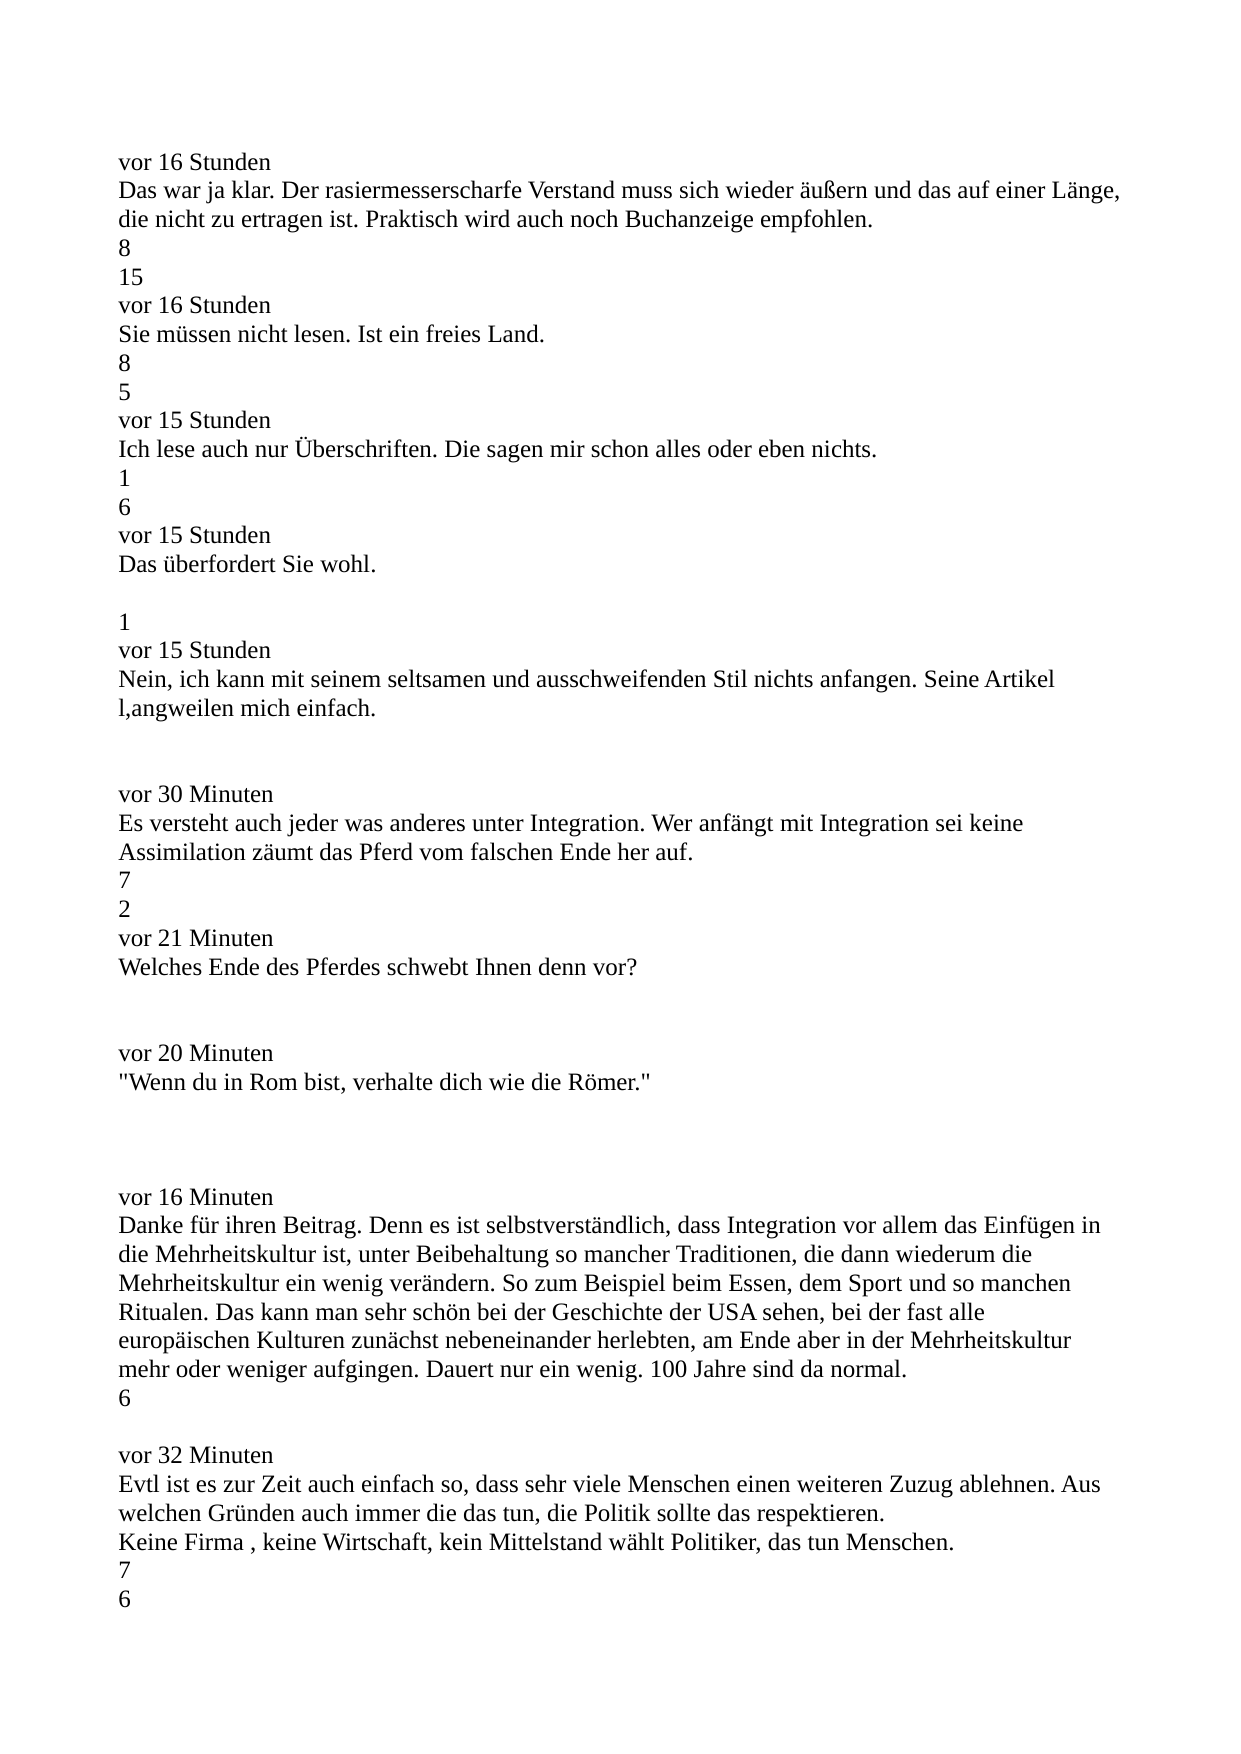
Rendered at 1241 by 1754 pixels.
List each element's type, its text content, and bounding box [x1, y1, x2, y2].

text "Wenn du in Rom bist, verhalte dich wie die Römer." [118, 1067, 1122, 1096]
text Ich lese auch nur Überschriften. Die sagen mir schon alles oder eben nichts. [118, 434, 1122, 463]
text 7 [118, 1556, 1122, 1584]
text Das überfordert Sie wohl. [118, 549, 1122, 578]
text Nein, ich kann mit seinem seltsamen und ausschweifenden Stil nichts anfangen. Seine Artikel l,angweilen mich einfach. [118, 664, 1122, 722]
text 7 [118, 866, 1122, 894]
text Evtl ist es zur Zeit auch einfach so, dass sehr viele Menschen einen weiteren Zuzug ablehnen. Aus welchen Gründen auch immer die das tun, die Politik sollte das respektieren. [118, 1469, 1122, 1527]
text 6 [118, 1383, 1122, 1412]
text vor 15 Stunden [118, 406, 1122, 434]
text 1 [118, 463, 1122, 492]
text vor 32 Minuten [118, 1441, 1122, 1469]
text 15 [118, 262, 1122, 291]
text Welches Ende des Pferdes schwebt Ihnen denn vor? [118, 952, 1122, 981]
text 8 [118, 233, 1122, 262]
text 1 [118, 607, 1122, 636]
text Sie müssen nicht lesen. Ist ein freies Land. [118, 319, 1122, 348]
text 6 [118, 1584, 1122, 1613]
text 5 [118, 377, 1122, 406]
text vor 30 Minuten [118, 779, 1122, 808]
text Keine Firma , keine Wirtschaft, kein Mittelstand wählt Politiker, das tun Menschen. [118, 1527, 1122, 1556]
text 8 [118, 348, 1122, 377]
text vor 16 Stunden [118, 147, 1122, 176]
text vor 20 Minuten [118, 1038, 1122, 1067]
text vor 15 Stunden [118, 636, 1122, 664]
text Es versteht auch jeder was anderes unter Integration. Wer anfängt mit Integration sei keine Assimilation zäumt das Pferd vom falschen Ende her auf. [118, 808, 1122, 866]
text Danke für ihren Beitrag. Denn es ist selbstverständlich, dass Integration vor allem das Einfügen in die Mehrheitskultur ist, unter Beibehaltung so mancher Traditionen, die dann wiederum die Mehrheitskultur ein wenig verändern. So zum Beispiel beim Essen, dem Sport und so manchen Ritualen. Das kann man sehr schön bei der Geschichte der USA sehen, bei der fast alle europäischen Kulturen zunächst nebeneinander herlebten, am Ende aber in der Mehrheitskultur mehr oder weniger aufgingen. Dauert nur ein wenig. 100 Jahre sind da normal. [118, 1211, 1122, 1383]
text vor 15 Stunden [118, 521, 1122, 549]
text 6 [118, 492, 1122, 521]
text Das war ja klar. Der rasiermesserscharfe Verstand muss sich wieder äußern und das auf einer Länge, die nicht zu ertragen ist. Praktisch wird auch noch Buchanzeige empfohlen. [118, 176, 1122, 233]
text vor 16 Minuten [118, 1182, 1122, 1211]
text 2 [118, 894, 1122, 923]
text vor 21 Minuten [118, 923, 1122, 952]
text vor 16 Stunden [118, 291, 1122, 319]
